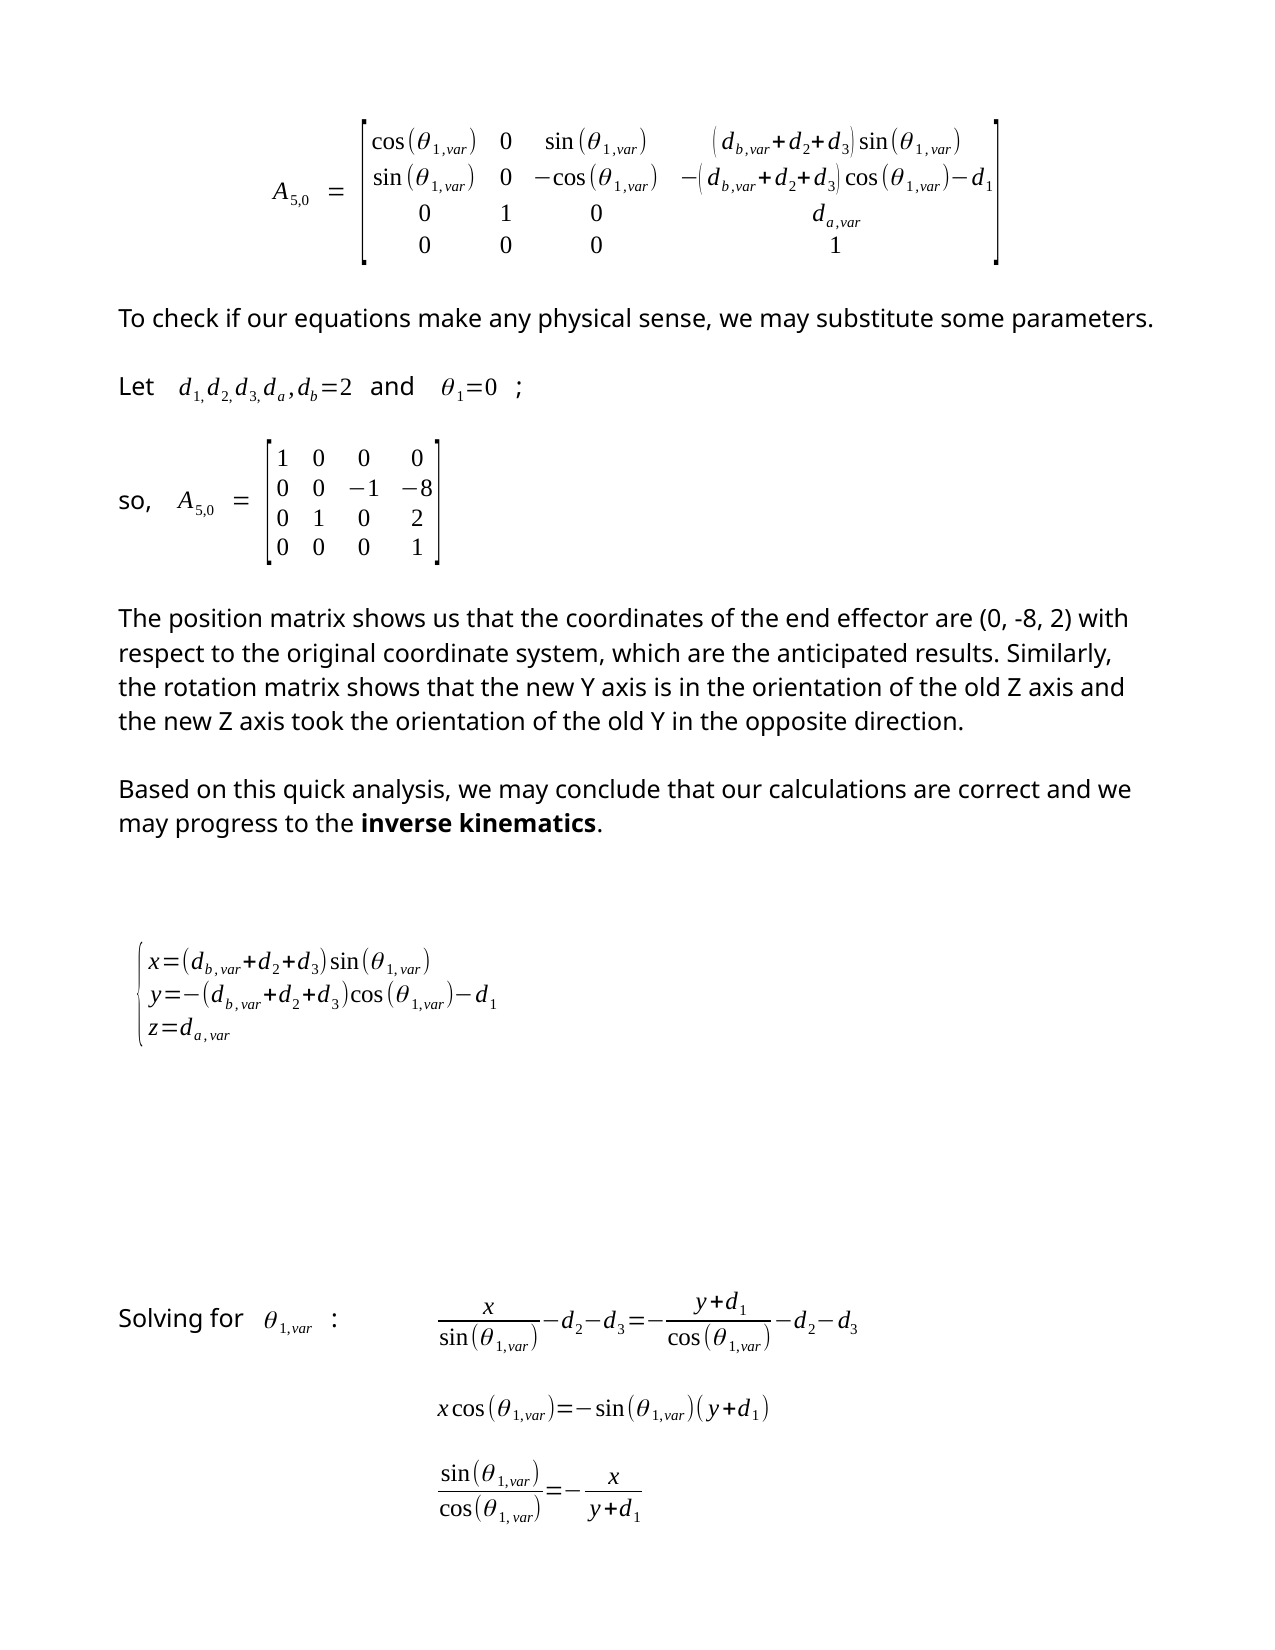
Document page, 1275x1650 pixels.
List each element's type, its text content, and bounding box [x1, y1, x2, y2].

text Solving for: [118, 1287, 1157, 1354]
text The position matrix shows us that the coordinates of the end effector are (0, -8, 2) with respect to the original coordinate system, which are the anticipated results. Similarly, the rotation matrix shows that the new Y axis is in the orientation of the old Z axis and the new Z axis took the orientation of the old Y in the opposite direction. [118, 601, 1157, 737]
text To check if our equations make any physical sense, we may substitute some parameters. [118, 301, 1157, 334]
text Based on this quick analysis, we may conclude that our calculations are correct and we may progress to the inverse kinematics. [118, 771, 1157, 839]
text so, [118, 438, 1157, 567]
text Let and ; [118, 369, 1157, 404]
